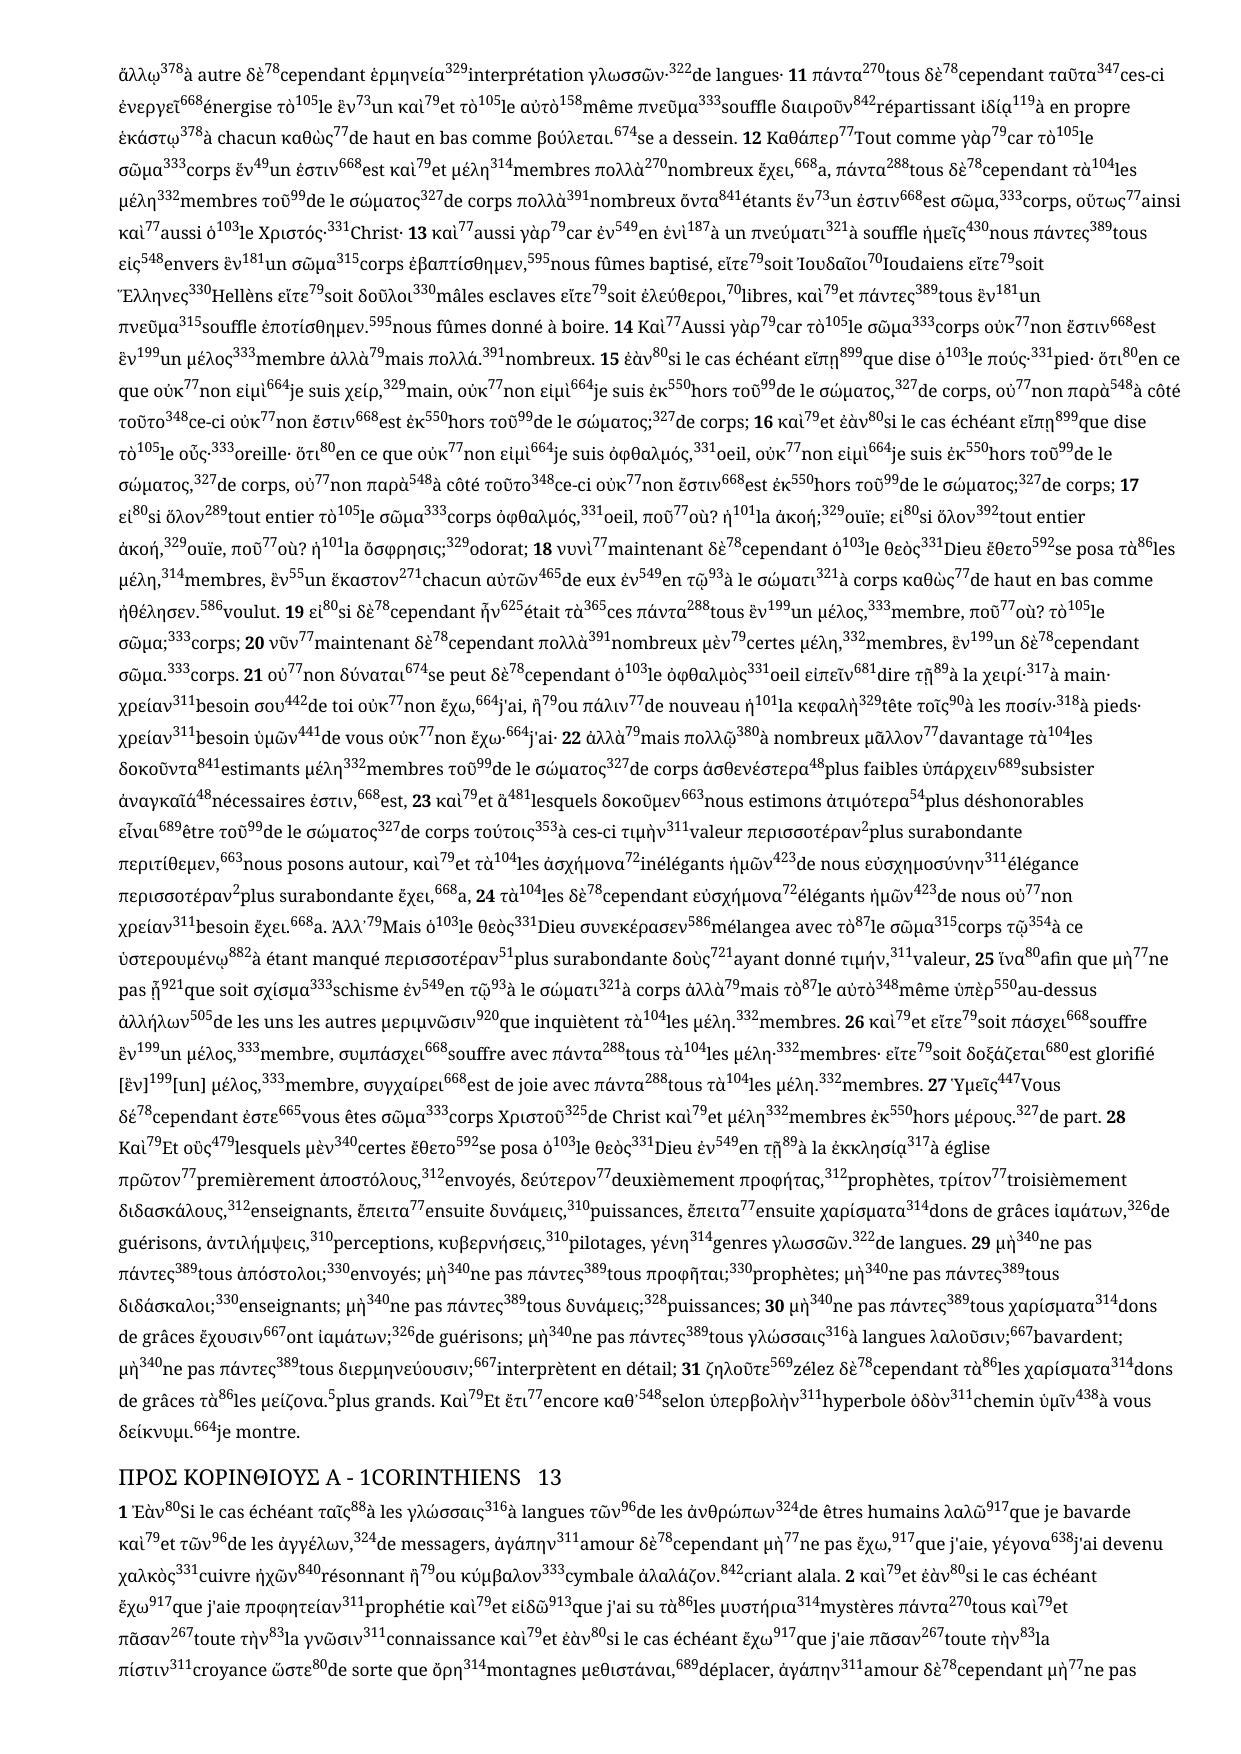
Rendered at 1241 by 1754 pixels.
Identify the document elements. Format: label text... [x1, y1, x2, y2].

text ΠΡΟΣ ΚΟΡΙΝΘΙΟΥΣ Α - 1CORINTHIENS 13 [118, 1462, 1181, 1492]
text 1 Περὶ550Autour δὲ78cependant τῶν98de les πνευματικῶν,66de souffliques, ἀδελφοί,336frères, οὐ77non θέλω664je veux ὑμᾶς436vous ἀγνοεῖν.689méconnaître. 2 Οἴδατε639Vous avez su ὅτι80en ce que ὅτε80lorsque ἔθνη332ethnies ἦτε622vous étiez πρὸς548vers τὰ86les εἴδωλα314idoles τὰ86les ἄφωνα5sans sons de voix ὡς80comme ἂν340le cas échéant ἤγεσθε634vous étiez conduit ἀπαγόμενοι.890étants conduits au loin. 3 διὸ79c'est pourquoi γνωρίζω664je fais connaître ὑμῖν438à vous ὅτι80en ce que οὐδεὶς390aucun ἐν549en πνεύματι321à souffle θεοῦ325de Dieu λαλῶν840bavardant λέγει·668dit· Ἀνάθεμα333Anathème Ἰησοῦς,331Iésous, καὶ79et οὐδεὶς390aucun δύναται674se peut εἰπεῖν·681dire· Κύριος331Maître Ἰησοῦς,331Iésous, εἰ551si μὴ77ne pas ἐν549en πνεύματι321à souffle ἁγίῳ.12à saint. 4 Διαιρέσεις328Répartitions δὲ78cependant χαρισμάτων326de dons de grâces εἰσίν,667sont, τὸ105le δὲ78cependant αὐτὸ158même πνεῦμα·333souffle· 5 καὶ79et διαιρέσεις328répartitions διακονιῶν322de services εἰσιν,667sont, καὶ79et ὁ103le αὐτὸς156même κύριος·331Maître· 6 καὶ79et διαιρέσεις328répartitions ἐνεργημάτων326de actes d'énergies εἰσίν,667sont, καὶ79et ὁ103le αὐτὸς156même θεὸς331Dieu ὁ364celui ἐνεργῶν840énergisant τὰ347ces πάντα270tous ἐν549en πᾶσιν.377à tous. 7 ἑκάστῳ378à chacun δὲ78cependant δίδοται680est donné ἡ101la φανέρωσις329visibilité τοῦ99de le πνεύματος327de souffle πρὸς548vers τὸ348ce συμφέρον.824étant opportun. 8 ᾧ378à lequel μὲν79certes γὰρ79car διὰ550par τοῦ99de le πνεύματος327de souffle δίδοται680est donné λόγος331discours σοφίας,323de sagesse, ἄλλῳ378à autre δὲ78cependant λόγος331discours γνώσεως323de connaissance κατὰ548selon τὸ87le αὐτὸ140même πνεῦμα,315souffle, 9 ἑτέρῳ378à autre-différent πίστις329croyance ἐν549en τῷ93à le αὐτῷ146à même πνεύματι,321à souffle, ἄλλῳ378à autre δὲ78cependant χαρίσματα332dons de grâces ἰαμάτων326de guérisons ἐν549en τῷ93à le ἑνὶ187à un πνεύματι,321à souffle, 10 ἄλλῳ378à autre δὲ78cependant ἐνεργήματα332actes d'énergies δυνάμεων,322de puissances, ἄλλῳ378à autre [δὲ]78[cependant] προφητεία,329prophétie, ἄλλῳ378à autre [δὲ]78[cependant] διακρίσεις328jugements au travers πνευμάτων,326de souffles, ἑτέρῳ378à autre-différent γένη332genres γλωσσῶν,322de langues, ἄλλῳ378à autre δὲ78cependant ἑρμηνεία329interprétation γλωσσῶν·322de langues· 11 πάντα270tous δὲ78cependant ταῦτα347ces-ci ἐνεργεῖ668énergise τὸ105le ἓν73un καὶ79et τὸ105le αὐτὸ158même πνεῦμα333souffle διαιροῦν842répartissant ἰδίᾳ119à en propre ἑκάστῳ378à chacun καθὼς77de haut en bas comme βούλεται.674se a dessein. 12 Καθάπερ77Tout comme γὰρ79car τὸ105le σῶμα333corps ἕν49un ἐστιν668est καὶ79et μέλη314membres πολλὰ270nombreux ἔχει,668a, πάντα288tous δὲ78cependant τὰ104les μέλη332membres τοῦ99de le σώματος327de corps πολλὰ391nombreux ὄντα841étants ἕν73un ἐστιν668est σῶμα,333corps, οὕτως77ainsi καὶ77aussi ὁ103le Χριστός·331Christ· 13 καὶ77aussi γὰρ79car ἐν549en ἑνὶ187à un πνεύματι321à souffle ἡμεῖς430nous πάντες389tous εἰς548envers ἓν181un σῶμα315corps ἐβαπτίσθημεν,595nous fûmes baptisé, εἴτε79soit Ἰουδαῖοι70Ioudaiens εἴτε79soit Ἕλληνες330Hellèns εἴτε79soit δοῦλοι330mâles esclaves εἴτε79soit ἐλεύθεροι,70libres, καὶ79et πάντες389tous ἓν181un πνεῦμα315souffle ἐποτίσθημεν.595nous fûmes donné à boire. 14 Καὶ77Aussi γὰρ79car τὸ105le σῶμα333corps οὐκ77non ἔστιν668est ἓν199un μέλος333membre ἀλλὰ79mais πολλά.391nombreux. 15 ἐὰν80si le cas échéant εἴπῃ899que dise ὁ103le πούς·331pied· ὅτι80en ce que οὐκ77non εἰμὶ664je suis χείρ,329main, οὐκ77non εἰμὶ664je suis ἐκ550hors τοῦ99de le σώματος,327de corps, οὐ77non παρὰ548à côté τοῦτο348ce-ci οὐκ77non ἔστιν668est ἐκ550hors τοῦ99de le σώματος;327de corps; 16 καὶ79et ἐὰν80si le cas échéant εἴπῃ899que dise τὸ105le οὖς·333oreille· ὅτι80en ce que οὐκ77non εἰμὶ664je suis ὀφθαλμός,331oeil, οὐκ77non εἰμὶ664je suis ἐκ550hors τοῦ99de le σώματος,327de corps, οὐ77non παρὰ548à côté τοῦτο348ce-ci οὐκ77non ἔστιν668est ἐκ550hors τοῦ99de le σώματος;327de corps; 17 εἰ80si ὅλον289tout entier τὸ105le σῶμα333corps ὀφθαλμός,331oeil, ποῦ77où? ἡ101la ἀκοή;329ouïe; εἰ80si ὅλον392tout entier ἀκοή,329ouïe, ποῦ77où? ἡ101la ὄσφρησις;329odorat; 18 νυνὶ77maintenant δὲ78cependant ὁ103le θεὸς331Dieu ἔθετο592se posa τὰ86les μέλη,314membres, ἓν55un ἕκαστον271chacun αὐτῶν465de eux ἐν549en τῷ93à le σώματι321à corps καθὼς77de haut en bas comme ἠθέλησεν.586voulut. 19 εἰ80si δὲ78cependant ἦν625était τὰ365ces πάντα288tous ἓν199un μέλος,333membre, ποῦ77où? τὸ105le σῶμα;333corps; 20 νῦν77maintenant δὲ78cependant πολλὰ391nombreux μὲν79certes μέλη,332membres, ἓν199un δὲ78cependant σῶμα.333corps. 21 οὐ77non δύναται674se peut δὲ78cependant ὁ103le ὀφθαλμὸς331oeil εἰπεῖν681dire τῇ89à la χειρί·317à main· χρείαν311besoin σου442de toi οὐκ77non ἔχω,664j'ai, ἢ79ou πάλιν77de nouveau ἡ101la κεφαλὴ329tête τοῖς90à les ποσίν·318à pieds· χρείαν311besoin ὑμῶν441de vous οὐκ77non ἔχω·664j'ai· 22 ἀλλὰ79mais πολλῷ380à nombreux μᾶλλον77davantage τὰ104les δοκοῦντα841estimants μέλη332membres τοῦ99de le σώματος327de corps ἀσθενέστερα48plus faibles ὑπάρχειν689subsister ἀναγκαῖά48nécessaires ἐστιν,668est, 23 καὶ79et ἃ481lesquels δοκοῦμεν663nous estimons ἀτιμότερα54plus déshonorables εἶναι689être τοῦ99de le σώματος327de corps τούτοις353à ces-ci τιμὴν311valeur περισσοτέραν2plus surabondante περιτίθεμεν,663nous posons autour, καὶ79et τὰ104les ἀσχήμονα72inélégants ἡμῶν423de nous εὐσχημοσύνην311élégance περισσοτέραν2plus surabondante ἔχει,668a, 24 τὰ104les δὲ78cependant εὐσχήμονα72élégants ἡμῶν423de nous οὐ77non χρείαν311besoin ἔχει.668a. Ἀλλ᾽79Mais ὁ103le θεὸς331Dieu συνεκέρασεν586mélangea avec τὸ87le σῶμα315corps τῷ354à ce ὑστερουμένῳ882à étant manqué περισσοτέραν51plus surabondante δοὺς721ayant donné τιμήν,311valeur, 25 ἵνα80afin que μὴ77ne pas ᾖ921que soit σχίσμα333schisme ἐν549en τῷ93à le σώματι321à corps ἀλλὰ79mais τὸ87le αὐτὸ348même ὑπὲρ550au-dessus ἀλλήλων505de les uns les autres μεριμνῶσιν920que inquiètent τὰ104les μέλη.332membres. 26 καὶ79et εἴτε79soit πάσχει668souffre ἓν199un μέλος,333membre, συμπάσχει668souffre avec πάντα288tous τὰ104les μέλη·332membres· εἴτε79soit δοξάζεται680est glorifié [ἓν]199[un] μέλος,333membre, συγχαίρει668est de joie avec πάντα288tous τὰ104les μέλη.332membres. 27 Ὑμεῖς447Vous δέ78cependant ἐστε665vous êtes σῶμα333corps Χριστοῦ325de Christ καὶ79et μέλη332membres ἐκ550hors μέρους.327de part. 28 Καὶ79Et οὓς479lesquels μὲν340certes ἔθετο592se posa ὁ103le θεὸς331Dieu ἐν549en τῇ89à la ἐκκλησίᾳ317à église πρῶτον77premièrement ἀποστόλους,312envoyés, δεύτερον77deuxièmement προφήτας,312prophètes, τρίτον77troisièmement διδασκάλους,312enseignants, ἔπειτα77ensuite δυνάμεις,310puissances, ἔπειτα77ensuite χαρίσματα314dons de grâces ἰαμάτων,326de guérisons, ἀντιλήμψεις,310perceptions, κυβερνήσεις,310pilotages, γένη314genres γλωσσῶν.322de langues. 29 μὴ340ne pas πάντες389tous ἀπόστολοι;330envoyés; μὴ340ne pas πάντες389tous προφῆται;330prophètes; μὴ340ne pas πάντες389tous διδάσκαλοι;330enseignants; μὴ340ne pas πάντες389tous δυνάμεις;328puissances; 30 μὴ340ne pas πάντες389tous χαρίσματα314dons de grâces ἔχουσιν667ont ἰαμάτων;326de guérisons; μὴ340ne pas πάντες389tous γλώσσαις316à langues λαλοῦσιν;667bavardent; μὴ340ne pas πάντες389tous διερμηνεύουσιν;667interprètent en détail; 31 ζηλοῦτε569zélez δὲ78cependant τὰ86les χαρίσματα314dons de grâces τὰ86les μείζονα.5plus grands. Καὶ79Et ἔτι77encore καθ᾽548selon ὑπερβολὴν311hyperbole ὁδὸν311chemin ὑμῖν438à vous δείκνυμι.664je montre. [118, 59, 1181, 1444]
text 1 Ἐὰν80Si le cas échéant ταῖς88à les γλώσσαις316à langues τῶν96de les ἀνθρώπων324de êtres humains λαλῶ917que je bavarde καὶ79et τῶν96de les ἀγγέλων,324de messagers, ἀγάπην311amour δὲ78cependant μὴ77ne pas ἔχω,917que j'aie, γέγονα638j'ai devenu χαλκὸς331cuivre ἠχῶν840résonnant ἢ79ou κύμβαλον333cymbale ἀλαλάζον.842criant alala. 2 καὶ79et ἐὰν80si le cas échéant ἔχω917que j'aie προφητείαν311prophétie καὶ79et εἰδῶ913que j'ai su τὰ86les μυστήρια314mystères πάντα270tous καὶ79et πᾶσαν267toute τὴν83la γνῶσιν311connaissance καὶ79et ἐὰν80si le cas échéant ἔχω917que j'aie πᾶσαν267toute τὴν83la πίστιν311croyance ὥστε80de sorte que ὄρη314montagnes μεθιστάναι,689déplacer, ἀγάπην311amour δὲ78cependant μὴ77ne pas ἔχω,917que j'aie, οὐθέν392aucun εἰμι.664je suis. 3 κἂν80et si ψωμίσω895que je donne la bouchée πάντα374tous τὰ347ces ὑπάρχοντά823subsistants μου424de moi καὶ79et ἐὰν80si le cas échéant παραδῶ895que je livre τὸ87le σῶμά315corps μου424de moi ἵνα80afin que καυχήσωμαι,901que je me vante, ἀγάπην311amour δὲ78cependant μὴ77ne pas ἔχω,917que j'aie, οὐδὲν375aucun ὠφελοῦμαι.676je suis profité. 4 Ἡ101La ἀγάπη329amour μακροθυμεῖ,668éloigne fureur, χρηστεύεται674se use de bonté utile ἡ101la ἀγάπη,329amour, οὐ77non ζηλοῖ,668zéle, [ἡ101[la ἀγάπη]329amour] οὐ77non περπερεύεται,674se fanfaronne, οὐ77non φυσιοῦται,680est gonflé naturellement, 5 οὐκ77non ἀσχημονεῖ,668est inélégant, οὐ77non ζητεῖ668cherche τὰ347ces ἑαυτῆς,535de elle-même, οὐ77non παροξύνεται,680est pointé à côté, οὐ77non λογίζεται674se calcule τὸ87le κακόν,55malicieux, 6 οὐ77non χαίρει668est de joie ἐπὶ549sur τῇ89à la ἀδικίᾳ,317à injustice, συγχαίρει668est de joie avec δὲ78cependant τῇ89à la ἀληθείᾳ·317à vérité· 7 πάντα374tous στέγει,668toiture, πάντα374tous πιστεύει,668croit, πάντα374tous ἐλπίζει,668espère, πάντα374tous ὑπομένει.668résiste en restant sous. 8 Ἡ101La ἀγάπη329amour οὐδέποτε77pas cependant à un moment πίπτει·668tombe· εἴτε79soit δὲ78cependant προφητεῖαι,328prophéties, καταργηθήσονται·618seront rendu complètement sans travail· εἴτε79soit γλῶσσαι,328langues, παύσονται·611se pauseront· εἴτε79soit γνῶσις,329connaissance, καταργηθήσεται.619sera rendu complètement sans travail. 9 ἐκ550hors μέρους327de part γὰρ79car γινώσκομεν663nous connaissons καὶ79et ἐκ550hors μέρους327de part προφητεύομεν·663nous prophétisons· 10 ὅταν80lorsque le cas échéant δὲ78cependant ἔλθῃ899que vienne τὸ105le τέλειον,73parfait, τὸ366ce ἐκ550hors μέρους327de part καταργηθήσεται.619sera rendu complètement sans travail. 11 ὅτε80lorsque ἤμην627je m'étais νήπιος,47infantile, ἐλάλουν621je bavardais ὡς80comme νήπιος,71infantile, ἐφρόνουν621je pensais ὡς80comme νήπιος,71infantile, ἐλογιζόμην627je me calculais ὡς80comme νήπιος·71infantile· ὅτε80lorsque γέγονα638j'ai devenu ἀνήρ,331homme, κατήργηκα638j'ai rendu complètement sans travail τὰ347ces τοῦ97de le νηπίου.65de infantile. 12 βλέπομεν663nous regardons γὰρ79car ἄρτι77à l'instant δι᾽550par ἐσόπτρου327de miroir ἐν549en αἰνίγματι,321à énigme, τότε77alors δὲ78cependant πρόσωπον315face πρὸς548vers πρόσωπον·315face· ἄρτι77à l'instant γινώσκω664je connais ἐκ550hors μέρους,327de part, τότε77alors δὲ78cependant ἐπιγνώσομαι608je me reconnaîtrai καθὼς77de haut en bas comme καὶ77aussi ἐπεγνώσθην.596je fus reconnu. 13 Νυνὶ77Maintenant δὲ78cependant μένει668reste πίστις,329croyance, ἐλπίς,329espérance, ἀγάπη,329amour, τὰ104les τρία72trois ταῦτα·157ces-ci· μείζων45plus grande δὲ78cependant τούτων359de ces-ci ἡ101la ἀγάπη.329amour. [118, 1497, 1181, 1682]
